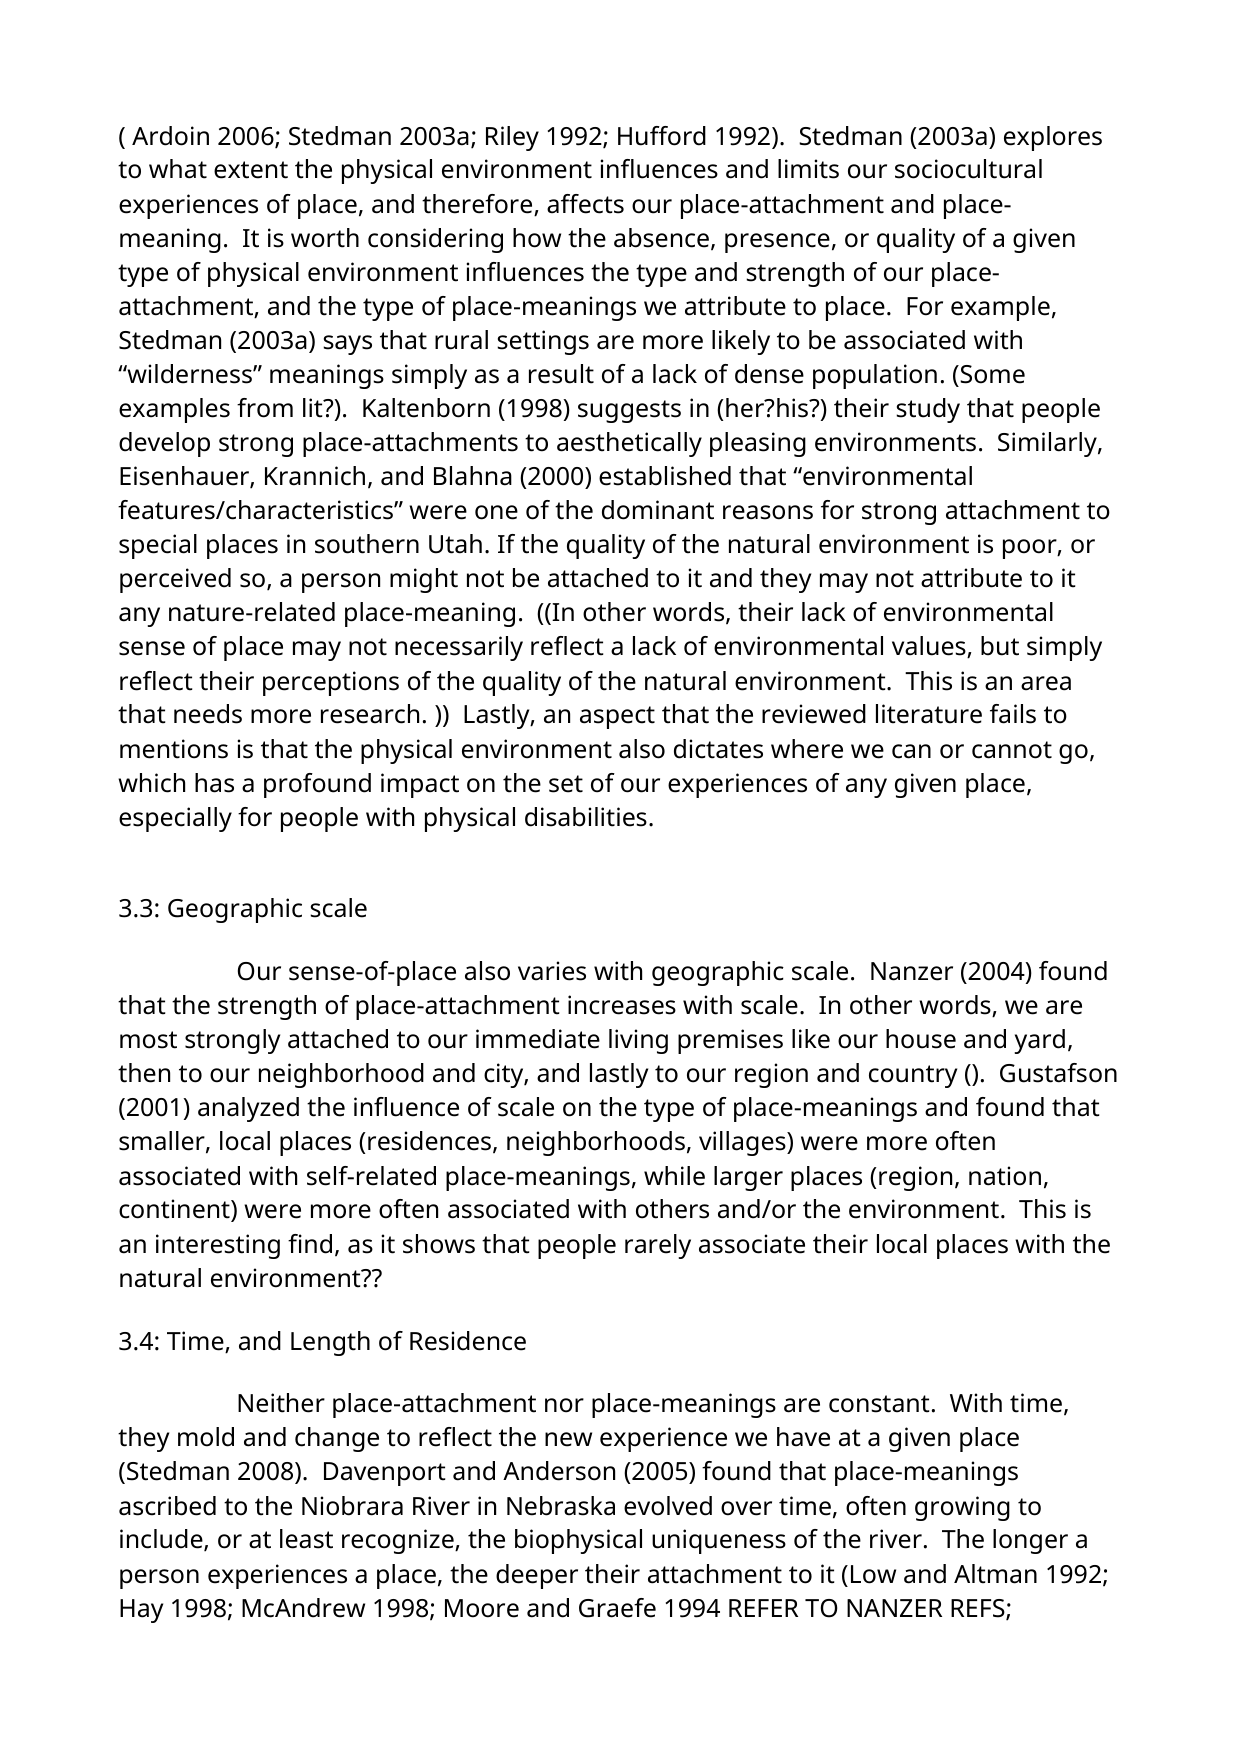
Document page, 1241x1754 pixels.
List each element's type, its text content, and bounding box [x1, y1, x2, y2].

text 3.3: Geographic scale [118, 891, 1122, 925]
text Neither place-attachment nor place-meanings are constant. With time, they mold and change to reflect the new experience we have at a given place (Stedman 2008). Davenport and Anderson (2005) found that place-meanings ascribed to the Niobrara River in Nebraska evolved over time, often growing to include, or at least recognize, the biophysical uniqueness of the river. The longer a person experiences a place, the deeper their attachment to it (Low and Altman 1992; Hay 1998; McAndrew 1998; Moore and Graefe 1994 REFER TO NANZER REFS; [118, 1386, 1122, 1624]
text 3.4: Time, and Length of Residence [118, 1323, 1122, 1357]
text ( Ardoin 2006; Stedman 2003a; Riley 1992; Hufford 1992). Stedman (2003a) explores to what extent the physical environment influences and limits our sociocultural experiences of place, and therefore, affects our place-attachment and place-meaning. It is worth considering how the absence, presence, or quality of a given type of physical environment influences the type and strength of our place-attachment, and the type of place-meanings we attribute to place. For example, Stedman (2003a) says that rural settings are more likely to be associated with “wilderness” meanings simply as a result of a lack of dense population. (Some examples from lit?). Kaltenborn (1998) suggests in (her?his?) their study that people develop strong place-attachments to aesthetically pleasing environments. Similarly, Eisenhauer, Krannich, and Blahna (2000) established that “environmental features/characteristics” were one of the dominant reasons for strong attachment to special places in southern Utah. If the quality of the natural environment is poor, or perceived so, a person might not be attached to it and they may not attribute to it any nature-related place-meaning. ((In other words, their lack of environmental sense of place may not necessarily reflect a lack of environmental values, but simply reflect their perceptions of the quality of the natural environment. This is an area that needs more research. )) Lastly, an aspect that the reviewed literature fails to mentions is that the physical environment also dictates where we can or cannot go, which has a profound impact on the set of our experiences of any given place, especially for people with physical disabilities. [118, 118, 1122, 833]
text Our sense-of-place also varies with geographic scale. Nanzer (2004) found that the strength of place-attachment increases with scale. In other words, we are most strongly attached to our immediate living premises like our house and yard, then to our neighborhood and city, and lastly to our region and country (). Gustafson (2001) analyzed the influence of scale on the type of place-meanings and found that smaller, local places (residences, neighborhoods, villages) were more often associated with self-related place-meanings, while larger places (region, nation, continent) were more often associated with others and/or the environment. This is an interesting find, as it shows that people rarely associate their local places with the natural environment?? [118, 954, 1122, 1294]
